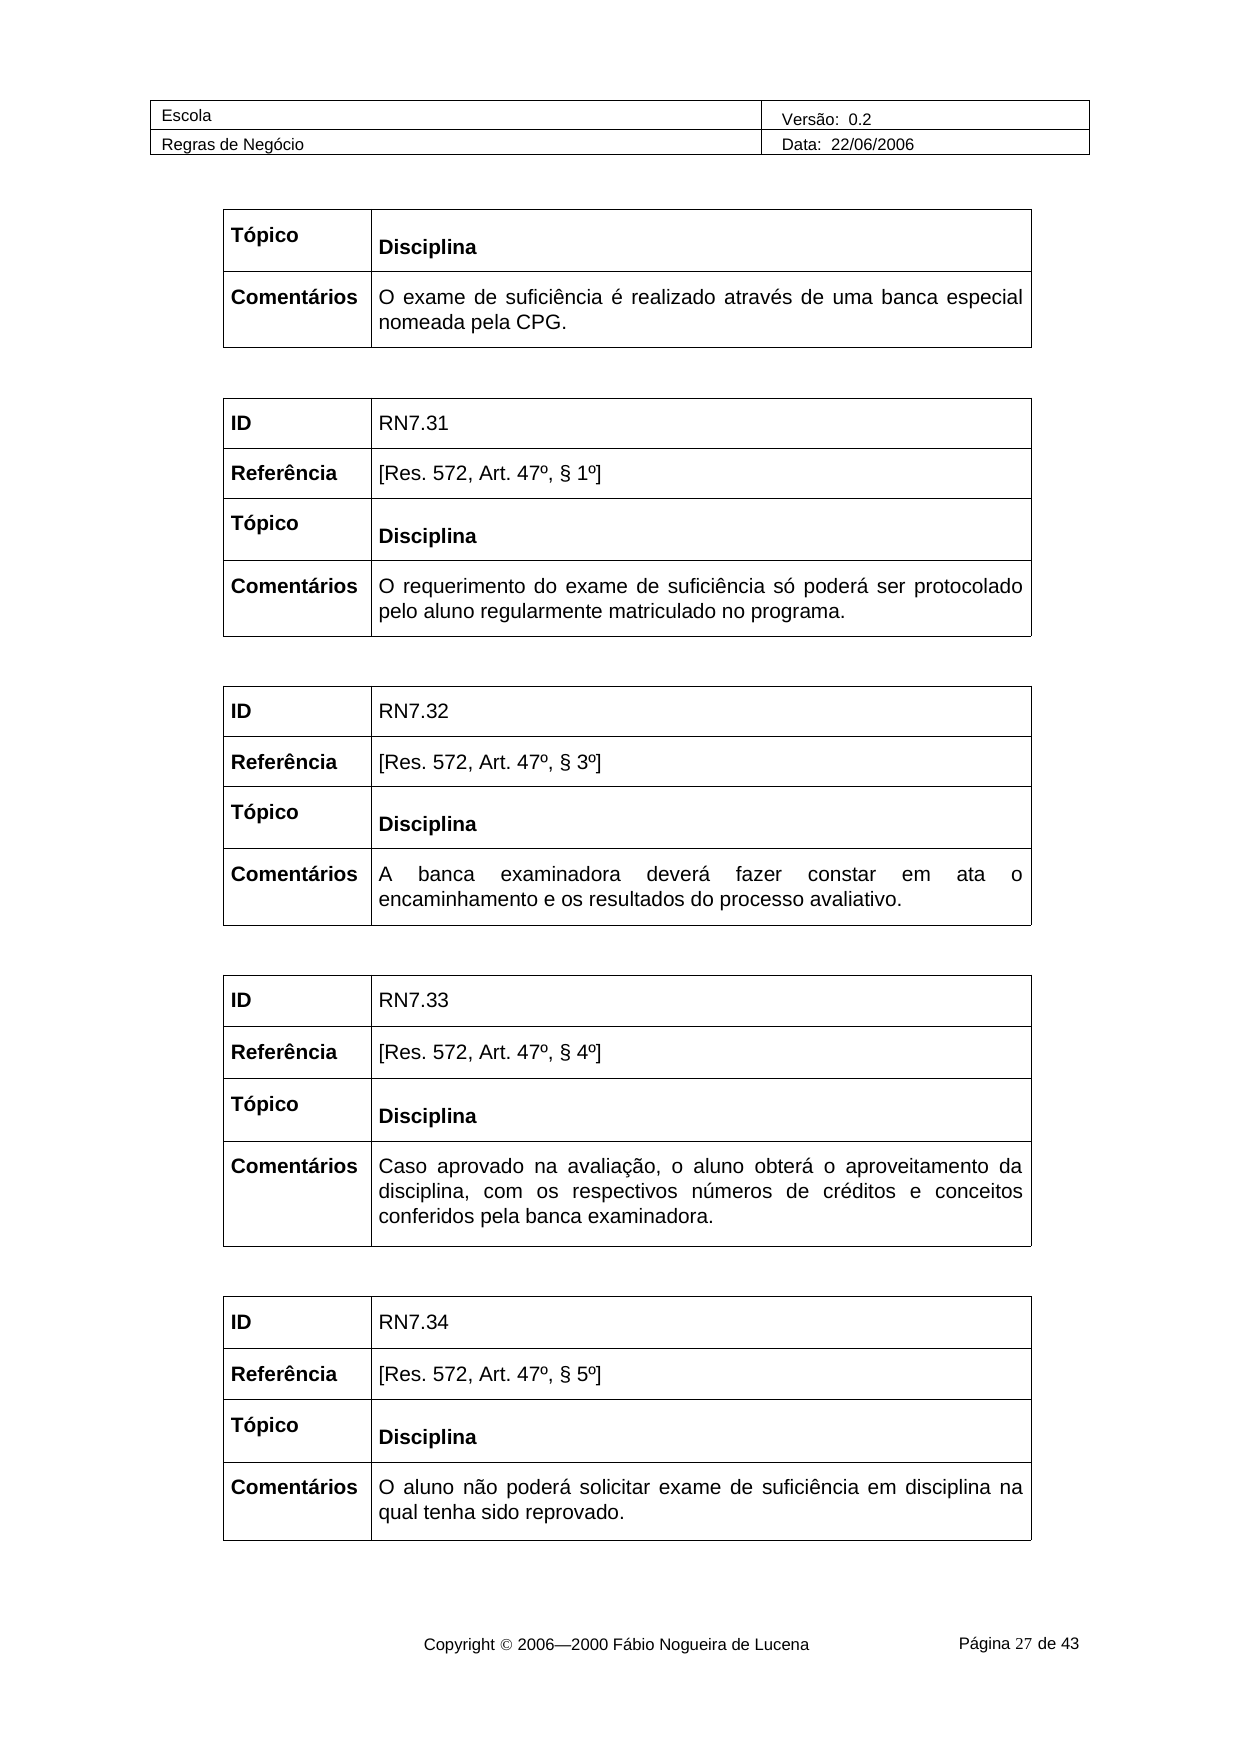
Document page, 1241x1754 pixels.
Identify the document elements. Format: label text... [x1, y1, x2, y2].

table_header ID [224, 399, 371, 447]
table_cell Tópico [224, 210, 371, 271]
table_cell A banca examinadora deverá fazer constar em ata o encaminhamento e os resultados do processo avaliativo. [372, 849, 1031, 924]
table_cell [Res. 572, Art. 47º, § 3º] [372, 737, 1031, 786]
table_cell Comentários [224, 1463, 371, 1540]
table_header RN7.32 [372, 687, 1031, 736]
table_cell Disciplina [372, 210, 1031, 271]
table_cell Referência [224, 1027, 371, 1078]
table_cell Disciplina [372, 1400, 1031, 1462]
table_cell Tópico [224, 787, 371, 848]
table_cell Caso aprovado na avaliação, o aluno obterá o aproveitamento da disciplina, com os respectivos números de créditos e conceitos conferidos pela banca examinadora. [372, 1142, 1031, 1246]
table_header RN7.31 [372, 399, 1031, 447]
table_cell Comentários [224, 561, 371, 636]
table_cell Comentários [224, 272, 371, 347]
table_cell O requerimento do exame de suficiência só poderá ser protocolado pelo aluno regularmente matriculado no programa. [372, 561, 1031, 636]
table_cell Disciplina [372, 1079, 1031, 1141]
table_cell Referência [224, 737, 371, 786]
table_cell [Res. 572, Art. 47º, § 4º] [372, 1027, 1031, 1078]
table_cell Comentários [224, 849, 371, 924]
table_header RN7.34 [372, 1297, 1031, 1348]
table_cell Comentários [224, 1142, 371, 1246]
table_cell O exame de suficiência é realizado através de uma banca especial nomeada pela CPG. [372, 272, 1031, 347]
table_cell Referência [224, 1349, 371, 1399]
table_cell Tópico [224, 1400, 371, 1462]
table_header ID [224, 1297, 371, 1348]
table_header ID [224, 976, 371, 1026]
table_cell Disciplina [372, 787, 1031, 848]
table_cell [Res. 572, Art. 47º, § 1º] [372, 449, 1031, 498]
table_header RN7.33 [372, 976, 1031, 1026]
table_cell Tópico [224, 499, 371, 560]
table_header ID [224, 687, 371, 736]
table_cell [Res. 572, Art. 47º, § 5º] [372, 1349, 1031, 1399]
table_cell O aluno não poderá solicitar exame de suficiência em disciplina na qual tenha sido reprovado. [372, 1463, 1031, 1540]
table_cell Disciplina [372, 499, 1031, 560]
table_cell Tópico [224, 1079, 371, 1141]
table_cell Referência [224, 449, 371, 498]
